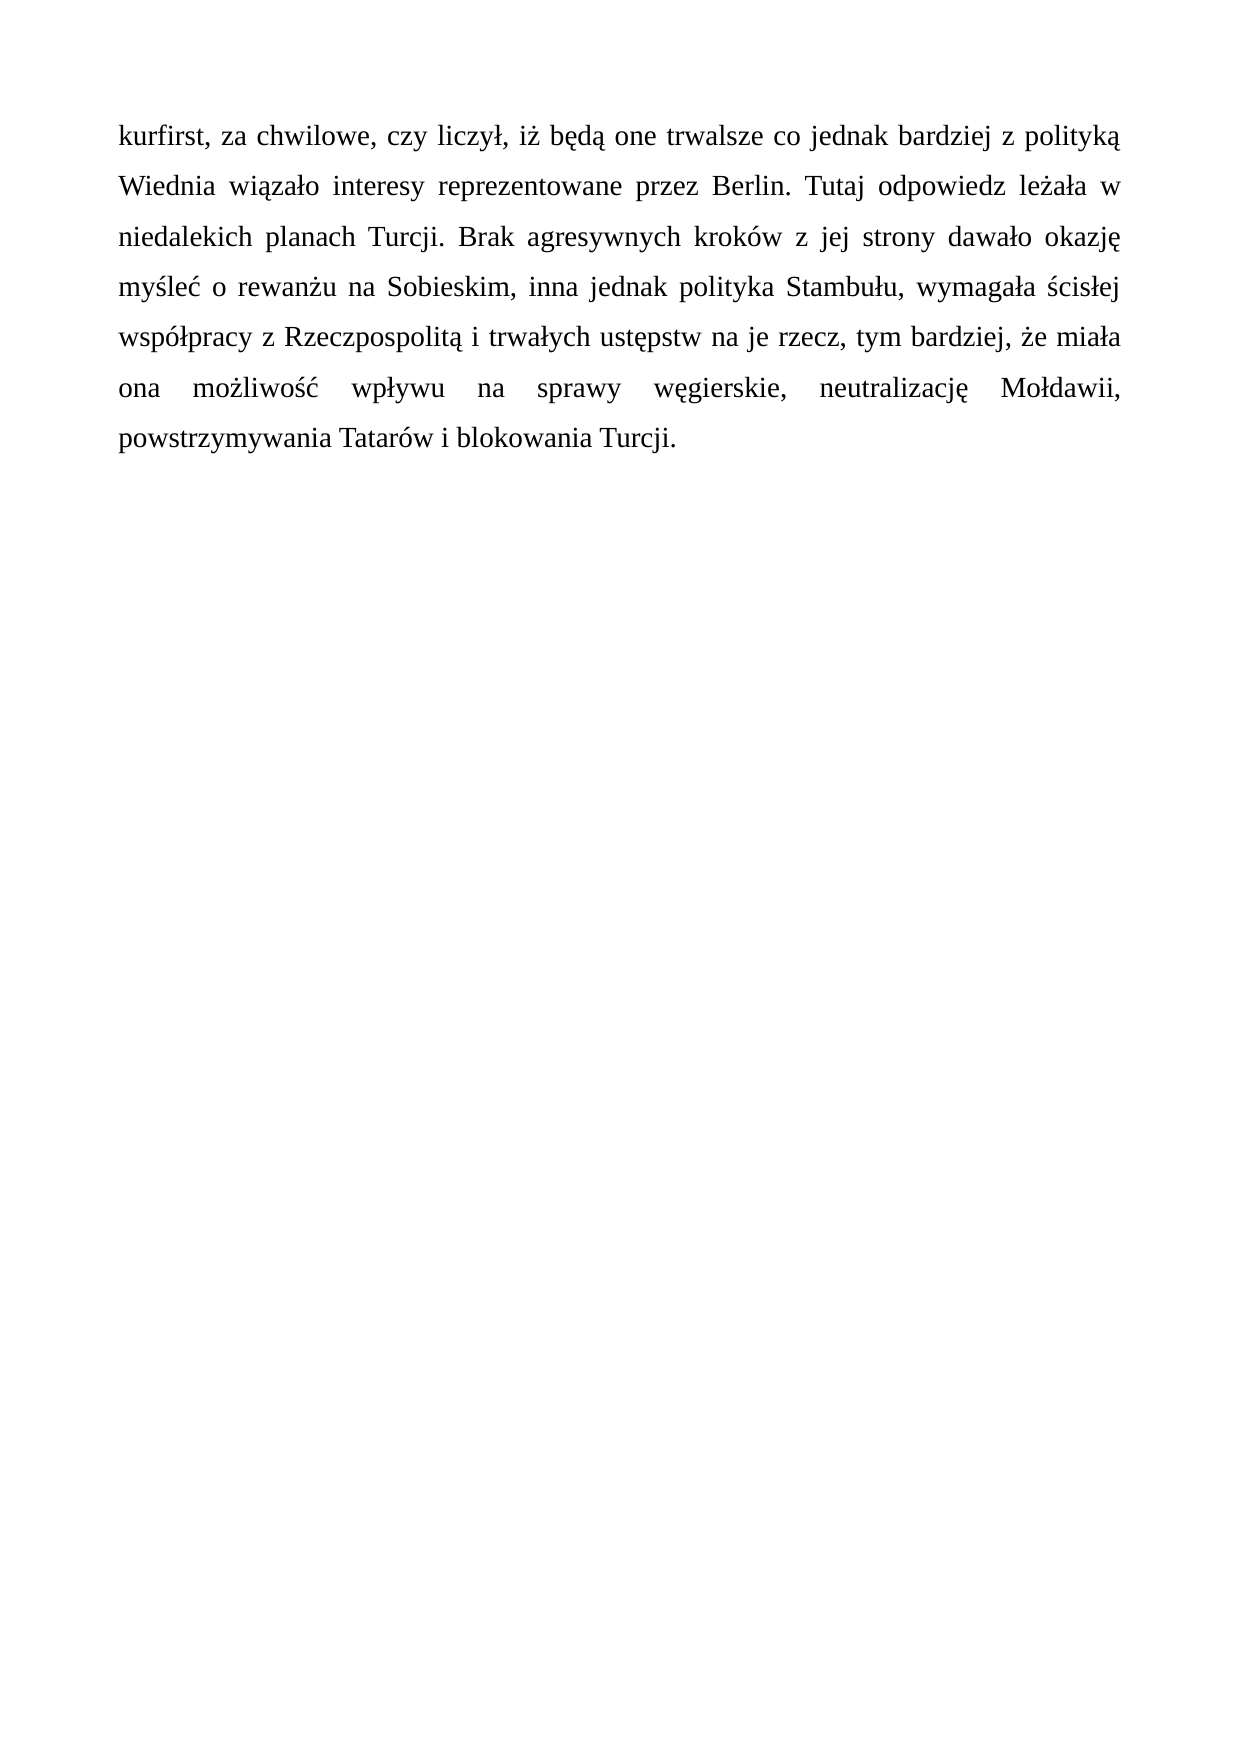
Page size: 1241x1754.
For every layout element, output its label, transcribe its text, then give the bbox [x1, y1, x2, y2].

text kurfirst, za chwilowe, czy liczył, iż będą one trwalsze co jednak bardziej z polityką Wiednia wiązało interesy reprezentowane przez Berlin. Tutaj odpowiedz leżała w niedalekich planach Turcji. Brak agresywnych kroków z jej strony dawało okazję myśleć o rewanżu na Sobieskim, inna jednak polityka Stambułu, wymagała ścisłej współpracy z Rzeczpospolitą i trwałych ustępstw na je rzecz, tym bardziej, że miała ona możliwość wpływu na sprawy węgierskie, neutralizację Mołdawii, powstrzymywania Tatarów i blokowania Turcji. [118, 118, 1122, 453]
